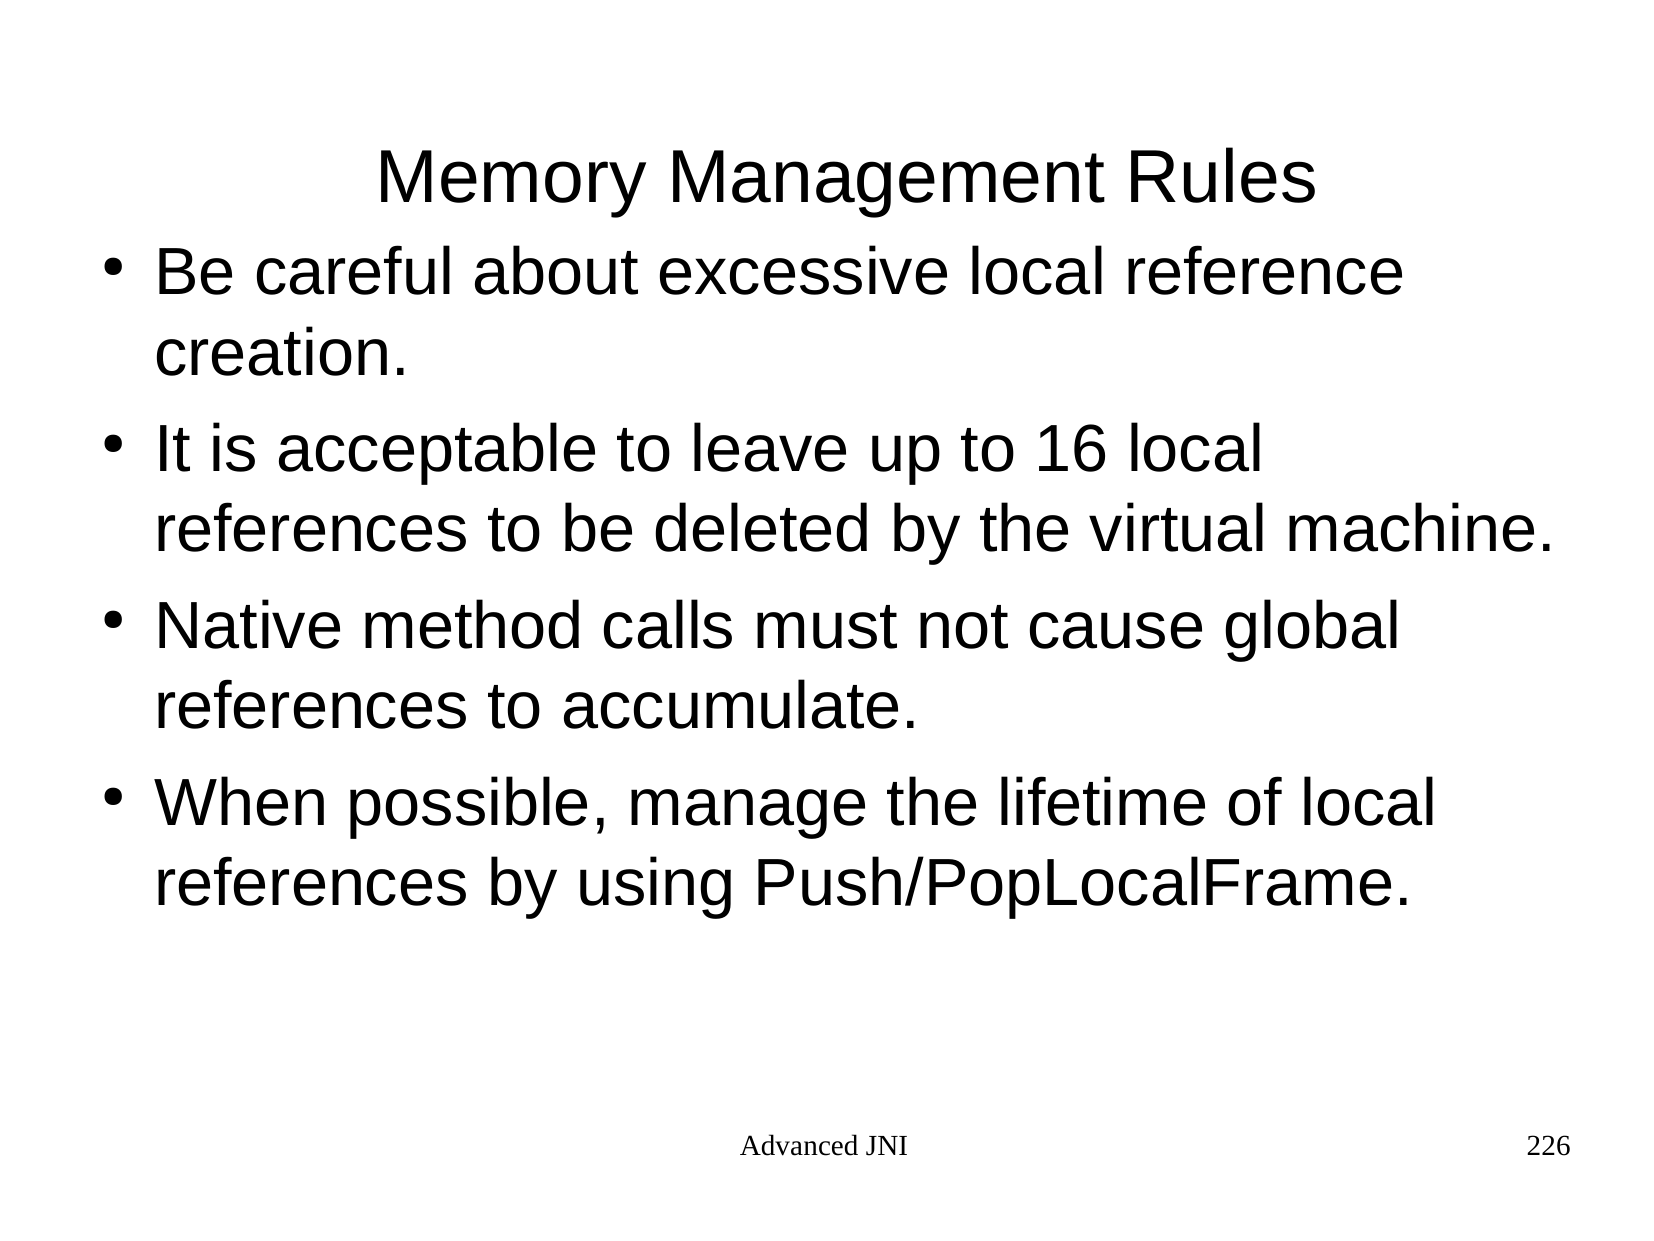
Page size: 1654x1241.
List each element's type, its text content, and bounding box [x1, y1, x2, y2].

list Be careful about excessive local reference creation. It is acceptable to leave up to 16 local references to be deleted by the virtual machine. Native method calls must not cause global references to accumulate. When possible, manage the lifetime of local references by using Push/PopLocalFrame. [68, 220, 1599, 1130]
title Memory Management Rules [68, 114, 1599, 220]
